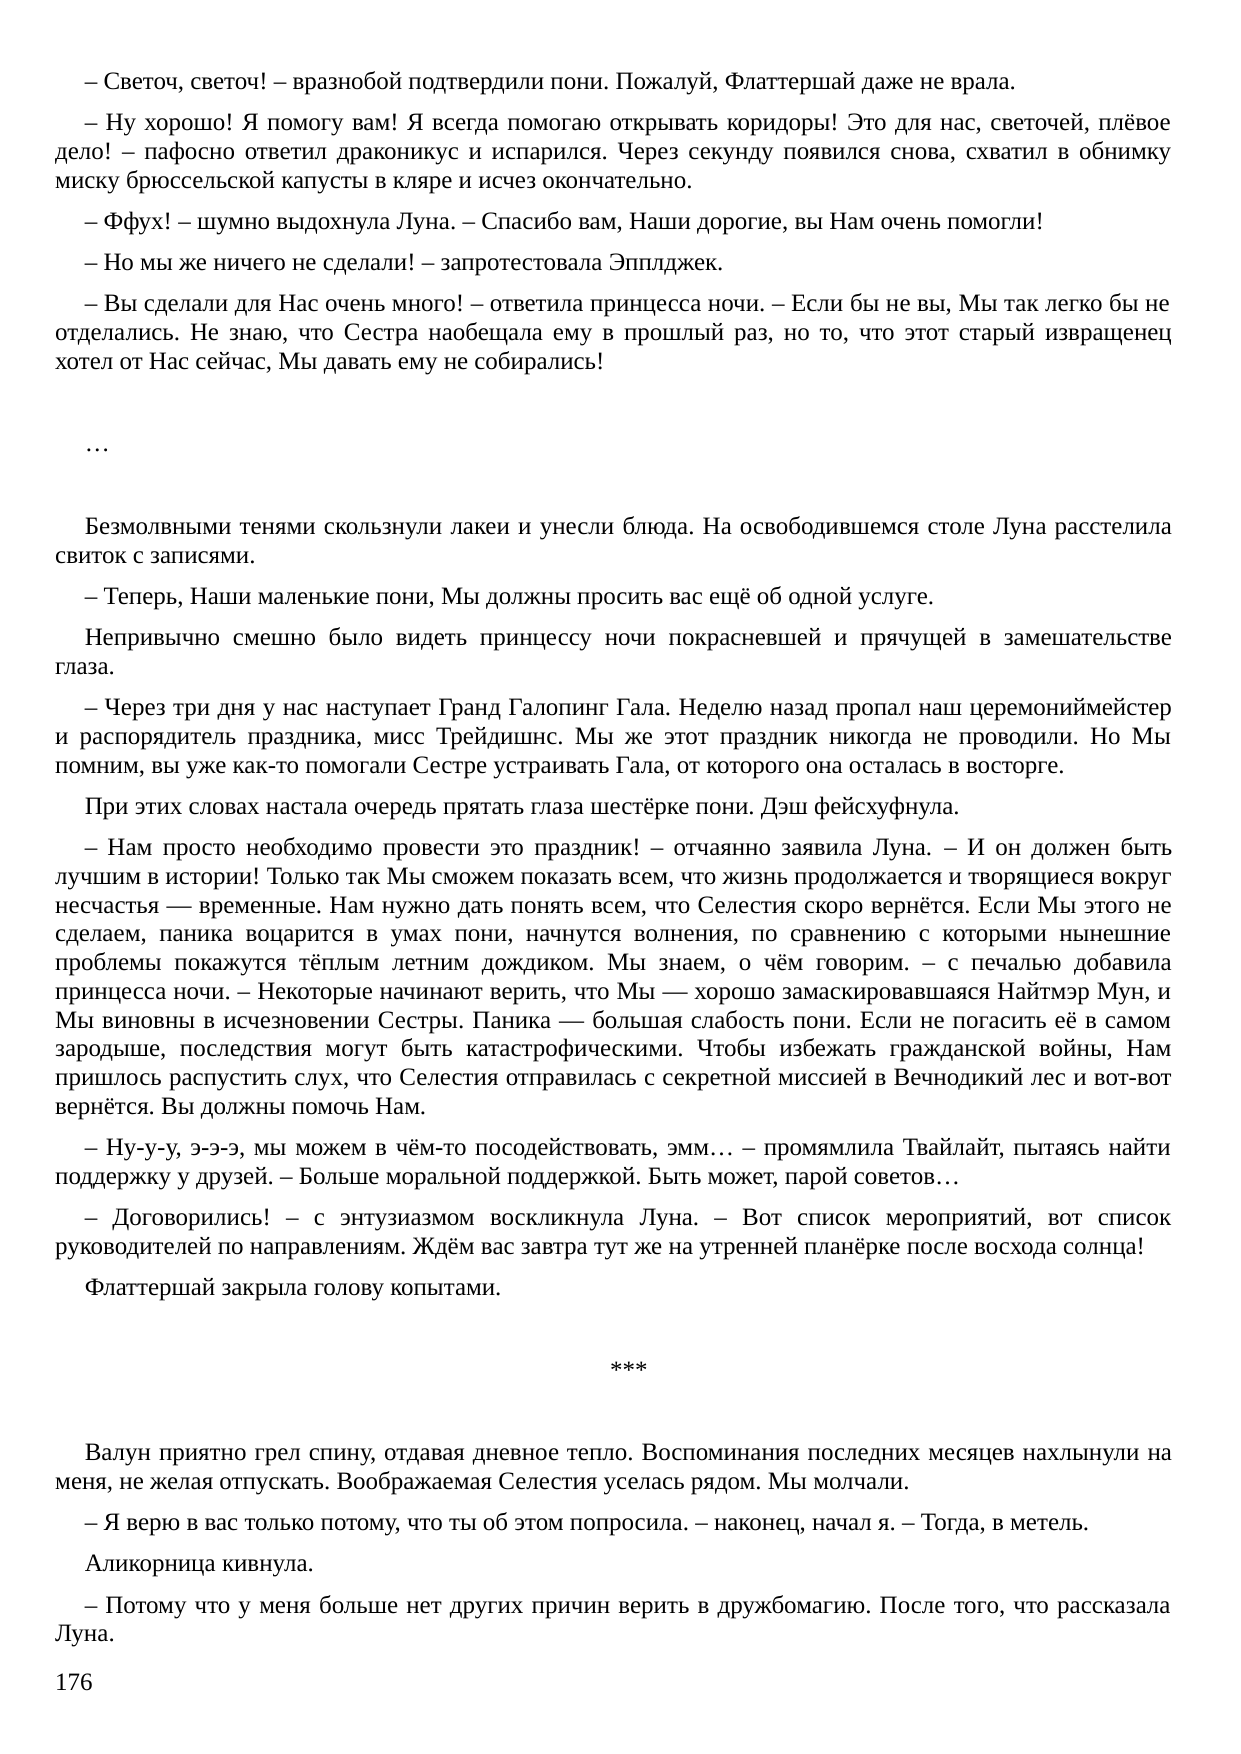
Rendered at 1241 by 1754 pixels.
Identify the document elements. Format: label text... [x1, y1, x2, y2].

text – Теперь, Наши маленькие пони, Мы должны просить вас ещё об одной услуге. [55, 581, 1173, 610]
text – Ффух! – шумно выдохнула Луна. – Спасибо вам, Наши дорогие, вы Нам очень помогли! [55, 206, 1173, 235]
text Аликорница кивнула. [55, 1548, 1173, 1577]
text – Но мы же ничего не сделали! – запротестовала Эпплджек. [55, 247, 1173, 276]
text – Вы сделали для Нас очень много! – ответила принцесса ночи. – Если бы не вы, Мы так легко бы не отделались. Не знаю, что Сестра наобещала ему в прошлый раз, но то, что этот старый извращенец хотел от Нас сейчас, Мы давать ему не собирались! [55, 288, 1173, 375]
text Безмолвными тенями скользнули лакеи и унесли блюда. На освободившемся столе Луна расстелила свиток с записями. [55, 511, 1173, 568]
text При этих словах настала очередь прятать глаза шестёрке пони. Дэш фейсхуфнула. [55, 791, 1173, 820]
text – Потому что у меня больше нет других причин верить в дружбомагию. После того, что рассказала Луна. [55, 1590, 1173, 1647]
text *** [55, 1355, 1173, 1383]
text – Через три дня у нас наступает Гранд Галопинг Гала. Неделю назад пропал наш церемониймейстер и распорядитель праздника, мисс Трейдишнс. Мы же этот праздник никогда не проводили. Но Мы помним, вы уже как-то помогали Сестре устраивать Гала, от которого она осталась в восторге. [55, 692, 1173, 778]
text – Светоч, светоч! – вразнобой подтвердили пони. Пожалуй, Флаттершай даже не врала. [55, 66, 1173, 95]
text – Ну-у-у, э-э-э, мы можем в чём-то посодействовать, эмм… – промямлила Твайлайт, пытаясь найти поддержку у друзей. – Больше моральной поддержкой. Быть может, парой советов… [55, 1132, 1173, 1190]
text Валун приятно грел спину, отдавая дневное тепло. Воспоминания последних месяцев нахлынули на меня, не желая отпускать. Воображаемая Селестия уселась рядом. Мы молчали. [55, 1437, 1173, 1495]
text Непривычно смешно было видеть принцессу ночи покрасневшей и прячущей в замешательстве глаза. [55, 622, 1173, 680]
text – Нам просто необходимо провести это праздник! – отчаянно заявила Луна. – И он должен быть лучшим в истории! Только так Мы сможем показать всем, что жизнь продолжается и творящиеся вокруг несчастья — временные. Нам нужно дать понять всем, что Селестия скоро вернётся. Если Мы этого не сделаем, паника воцарится в умах пони, начнутся волнения, по сравнению с которыми нынешние проблемы покажутся тёплым летним дождиком. Мы знаем, о чём говорим. – с печалью добавила принцесса ночи. – Некоторые начинают верить, что Мы — хорошо замаскировавшаяся Найтмэр Мун, и Мы виновны в исчезновении Сестры. Паника — большая слабость пони. Если не погасить её в самом зародыше, последствия могут быть катастрофическими. Чтобы избежать гражданской войны, Нам пришлось распустить слух, что Селестия отправилась с секретной миссией в Вечнодикий лес и вот-вот вернётся. Вы должны помочь Нам. [55, 832, 1173, 1120]
text – Я верю в вас только потому, что ты об этом попросила. – наконец, начал я. – Тогда, в метель. [55, 1507, 1173, 1536]
text – Договорились! – с энтузиазмом воскликнула Луна. – Вот список мероприятий, вот список руководителей по направлениям. Ждём вас завтра тут же на утренней планёрке после восхода солнца! [55, 1202, 1173, 1260]
text … [55, 428, 1173, 457]
text Флаттершай закрыла голову копытами. [55, 1272, 1173, 1301]
text – Ну хорошо! Я помогу вам! Я всегда помогаю открывать коридоры! Это для нас, светочей, плёвое дело! – пафосно ответил драконикус и испарился. Через секунду появился снова, схватил в обнимку миску брюссельской капусты в кляре и исчез окончательно. [55, 107, 1173, 193]
